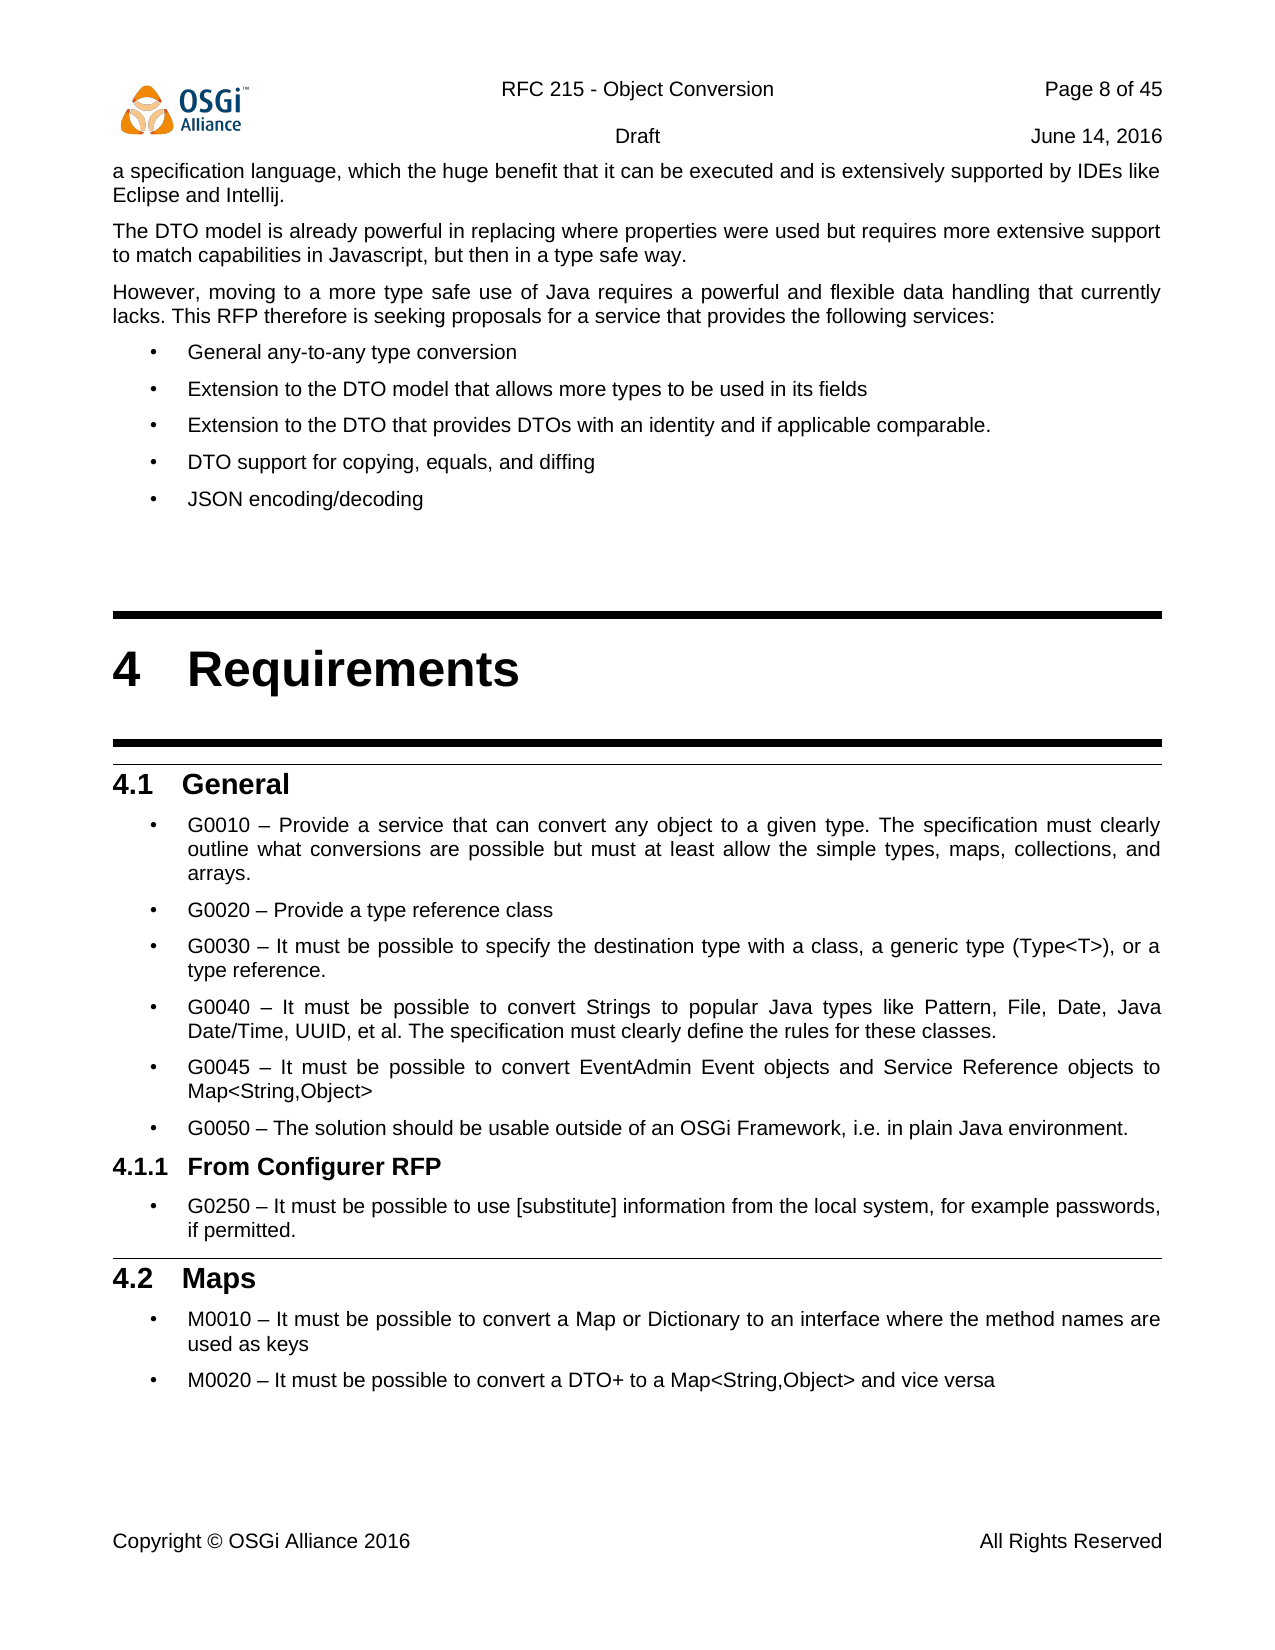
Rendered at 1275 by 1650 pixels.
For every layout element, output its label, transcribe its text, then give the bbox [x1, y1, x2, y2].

list M0010 – It must be possible to convert a Map or Dictionary to an interface where the method names are used as keys [150, 1307, 1162, 1355]
list Extension to the DTO that provides DTOs with an identity and if applicable comparable. [150, 413, 1162, 437]
subtitle Maps [112, 1259, 1162, 1295]
picture [113, 78, 257, 142]
list G0040 – It must be possible to convert Strings to popular Java types like Pattern, File, Date, Java Date/Time, UUID, et al. The specification must clearly define the rules for these classes. [150, 994, 1162, 1043]
subtitle General [112, 765, 1162, 801]
subtitle From Configurer RFP [112, 1152, 1162, 1181]
list JSON encoding/decoding [150, 486, 1162, 511]
list G0250 – It must be possible to use [substitute] information from the local system, for example passwords, if permitted. [150, 1193, 1162, 1241]
text The DTO model is already powerful in replacing where properties were used but requires more extensive support to match capabilities in Javascript, but then in a type safe way. [112, 219, 1162, 267]
list G0020 – Provide a type reference class [150, 897, 1162, 922]
list DTO support for copying, equals, and diffing [150, 450, 1162, 474]
list G0050 – The solution should be usable outside of an OSGi Framework, i.e. in plain Java environment. [150, 1116, 1162, 1140]
list General any-to-any type conversion [150, 340, 1162, 364]
list G0010 – Provide a service that can convert any object to a given type. The specification must clearly outline what conversions are possible but must at least allow the simple types, maps, collections, and arrays. [150, 813, 1162, 885]
text a specification language, which the huge benefit that it can be executed and is extensively supported by IDEs like Eclipse and Intellij. [112, 159, 1162, 207]
list Extension to the DTO model that allows more types to be used in its fields [150, 377, 1162, 401]
subtitle Requirements [112, 612, 1162, 747]
list M0020 – It must be possible to convert a DTO+ to a Map<String,Object> and vice versa [150, 1368, 1162, 1392]
text However, moving to a more type safe use of Java requires a powerful and flexible data handling that currently lacks. This RFP therefore is seeking proposals for a service that provides the following services: [112, 280, 1162, 328]
list G0045 – It must be possible to convert EventAdmin Event objects and Service Reference objects to Map<String,Object> [150, 1055, 1162, 1103]
list G0030 – It must be possible to specify the destination type with a class, a generic type (Type<T>), or a type reference. [150, 934, 1162, 982]
